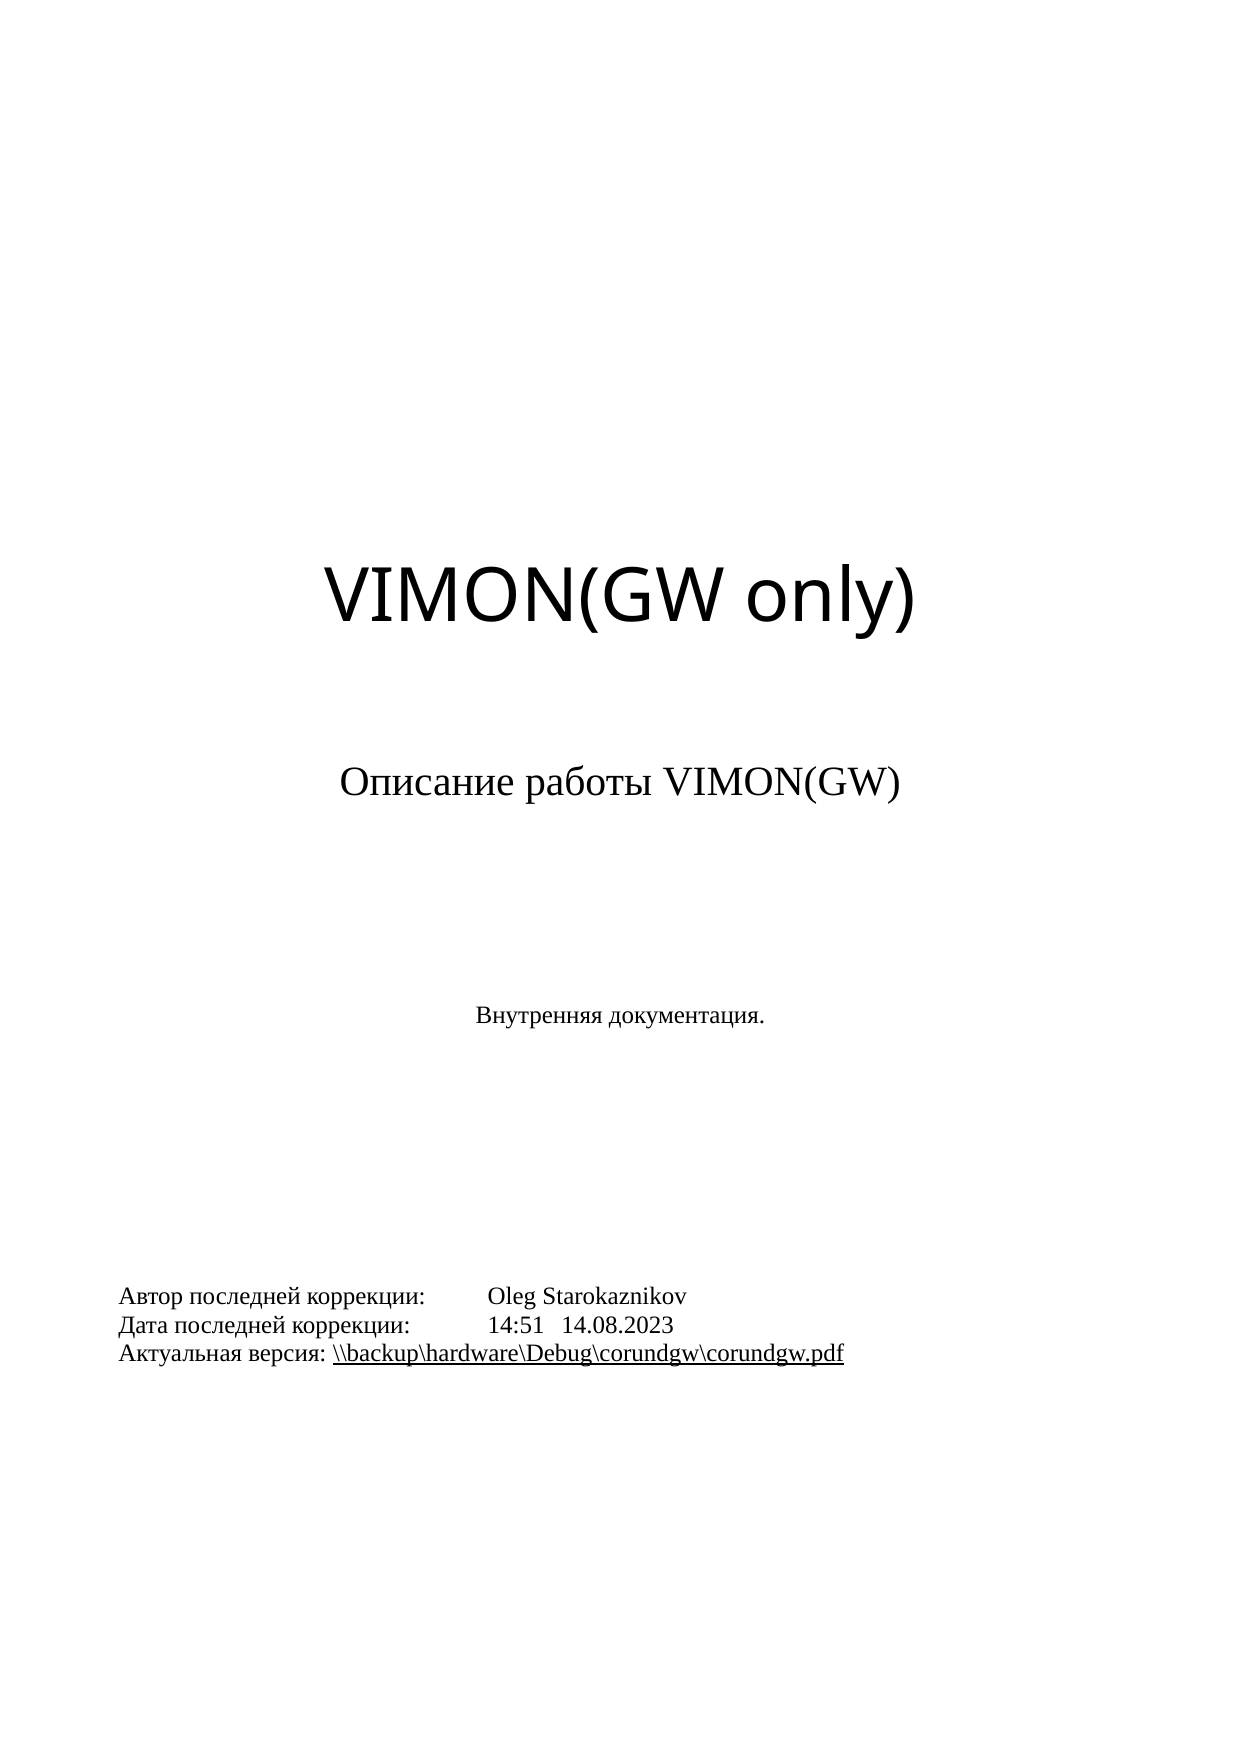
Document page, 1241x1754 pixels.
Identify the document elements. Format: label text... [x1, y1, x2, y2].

text Автор последней коррекции: Oleg Starokaznikov [118, 1281, 1122, 1310]
text Дата последней коррекции: 14:51 14.08.2023 [118, 1310, 1122, 1338]
text Описание работы VIMON(GW) [118, 756, 1122, 804]
text VIMON(GW only) [118, 542, 1122, 644]
text Актуальная версия: \\backup\hardware\Debug\corundgw\corundgw.pdf [118, 1338, 1122, 1367]
text Внутренняя документация. [118, 1000, 1122, 1029]
